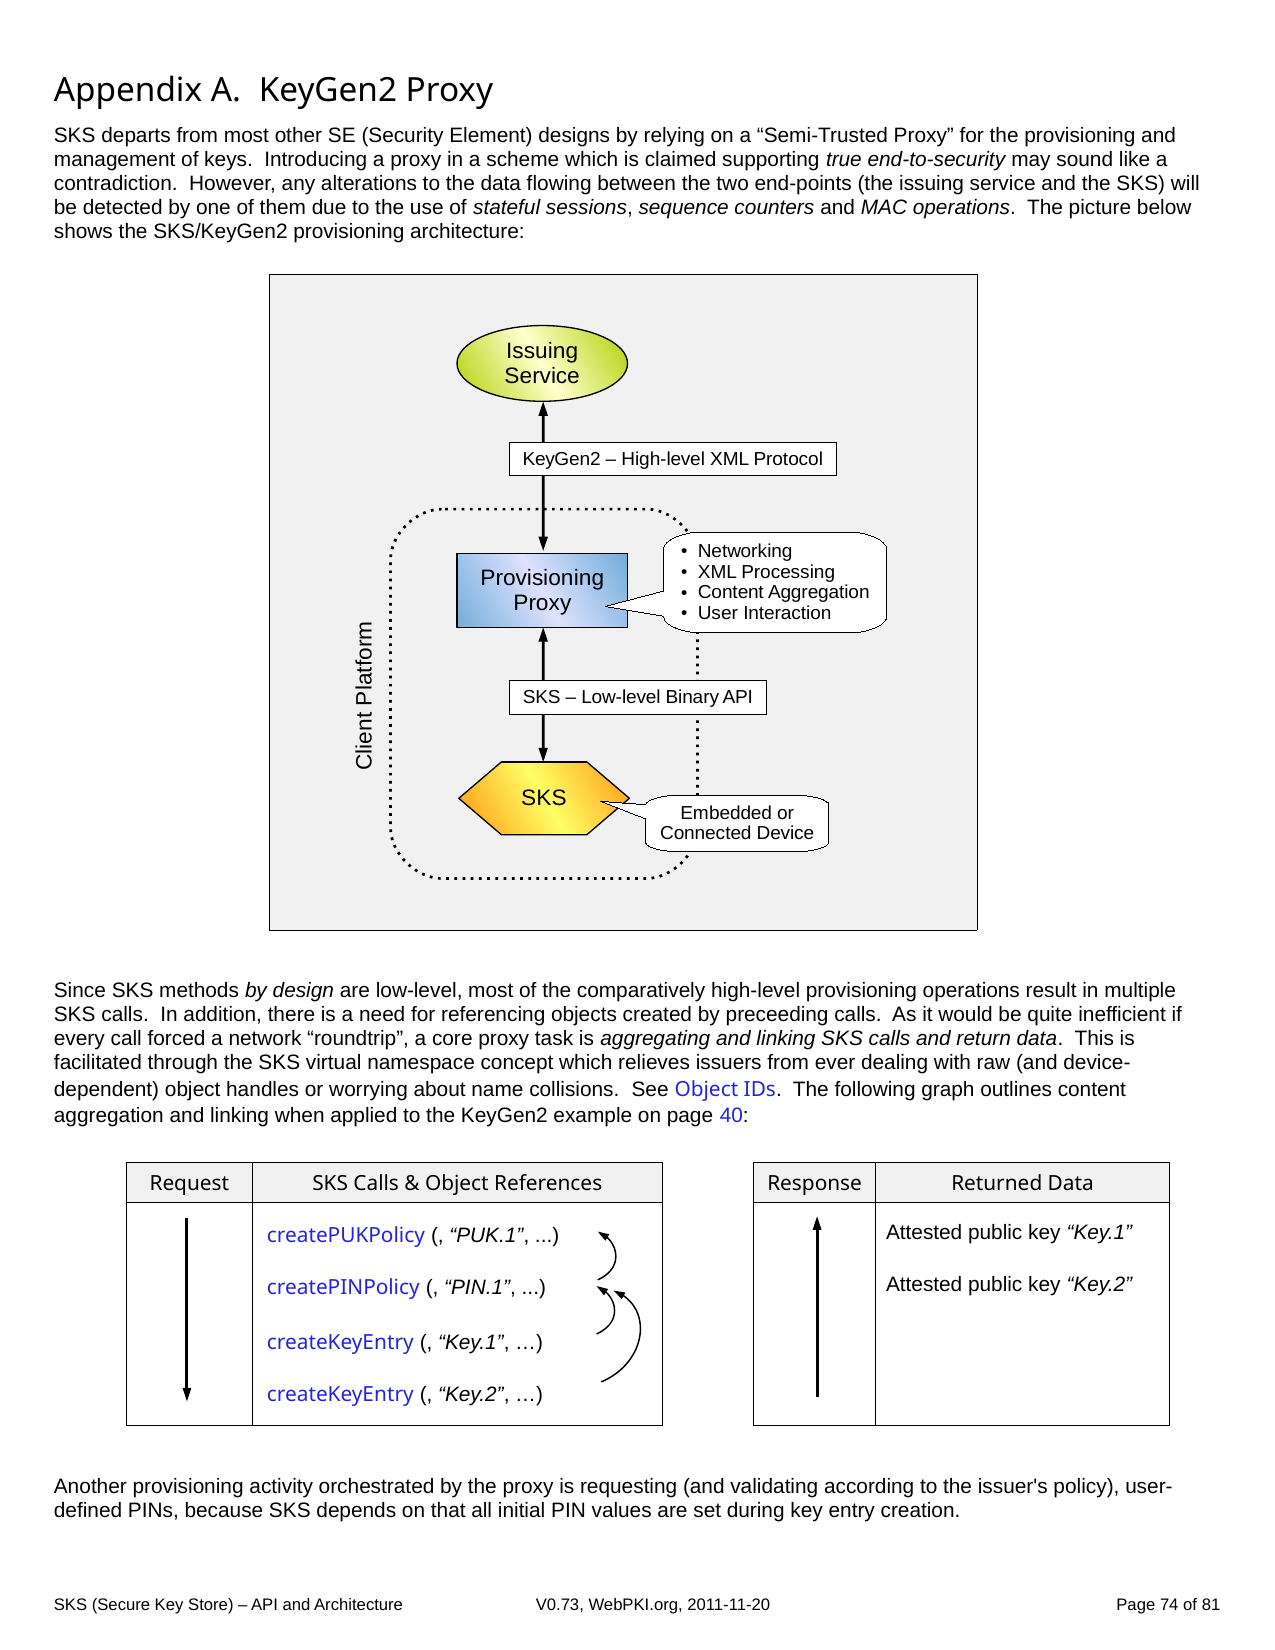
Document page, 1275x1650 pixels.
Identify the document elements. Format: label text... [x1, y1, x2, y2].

subtitle KeyGen2 Proxy [54, 66, 1221, 111]
table_cell createPUKPolicy (, “PUK.1”, ...) [253, 1203, 582, 1260]
table_cell createPINPolicy (, “PIN.1”, ...) [253, 1260, 582, 1315]
table_header Response [754, 1163, 875, 1202]
table_cell [127, 1203, 252, 1425]
table_header SKS Calls & Object References [253, 1163, 662, 1202]
text Another provisioning activity orchestrated by the proxy is requesting (and validating according to the issuer's policy), user-defined PINs, because SKS depends on that all initial PIN values are set during key entry creation. [54, 1473, 1221, 1521]
table_cell [582, 1203, 662, 1425]
table_header Request [127, 1163, 252, 1202]
table_cell [876, 1315, 1169, 1425]
table_cell createKeyEntry (, “Key.2”, …) [253, 1368, 582, 1425]
text Since SKS methods by design are low-level, most of the comparatively high-level provisioning operations result in multiple SKS calls. In addition, there is a need for referencing objects created by preceeding calls. As it would be quite inefficient if every call forced a network “roundtrip”, a core proxy task is aggregating and linking SKS calls and return data. This is facilitated through the SKS virtual namespace concept which relieves issuers from ever dealing with raw (and device-dependent) object handles or worrying about name collisions. See Object IDs. The following graph outlines content aggregation and linking when applied to the KeyGen2 example on page 34: [54, 978, 1221, 1127]
table_cell Attested public key “Key.2” [876, 1260, 1169, 1315]
text SKS departs from most other SE (Security Element) designs by relying on a “Semi-Trusted Proxy” for the provisioning and management of keys. Introducing a proxy in a scheme which is claimed supporting true end-to-security may sound like a contradiction. However, any alterations to the data flowing between the two end-points (the issuing service and the SKS) will be detected by one of them due to the use of stateful sessions, sequence counters and MAC operations. The picture below shows the SKS/KeyGen2 provisioning architecture: [54, 123, 1221, 243]
table_cell [754, 1203, 875, 1425]
table_cell Attested public key “Key.1” [876, 1203, 1169, 1260]
table_cell createKeyEntry (, “Key.1”, …) [253, 1315, 582, 1367]
table_header Returned Data [876, 1163, 1169, 1202]
table_header [663, 1162, 753, 1425]
